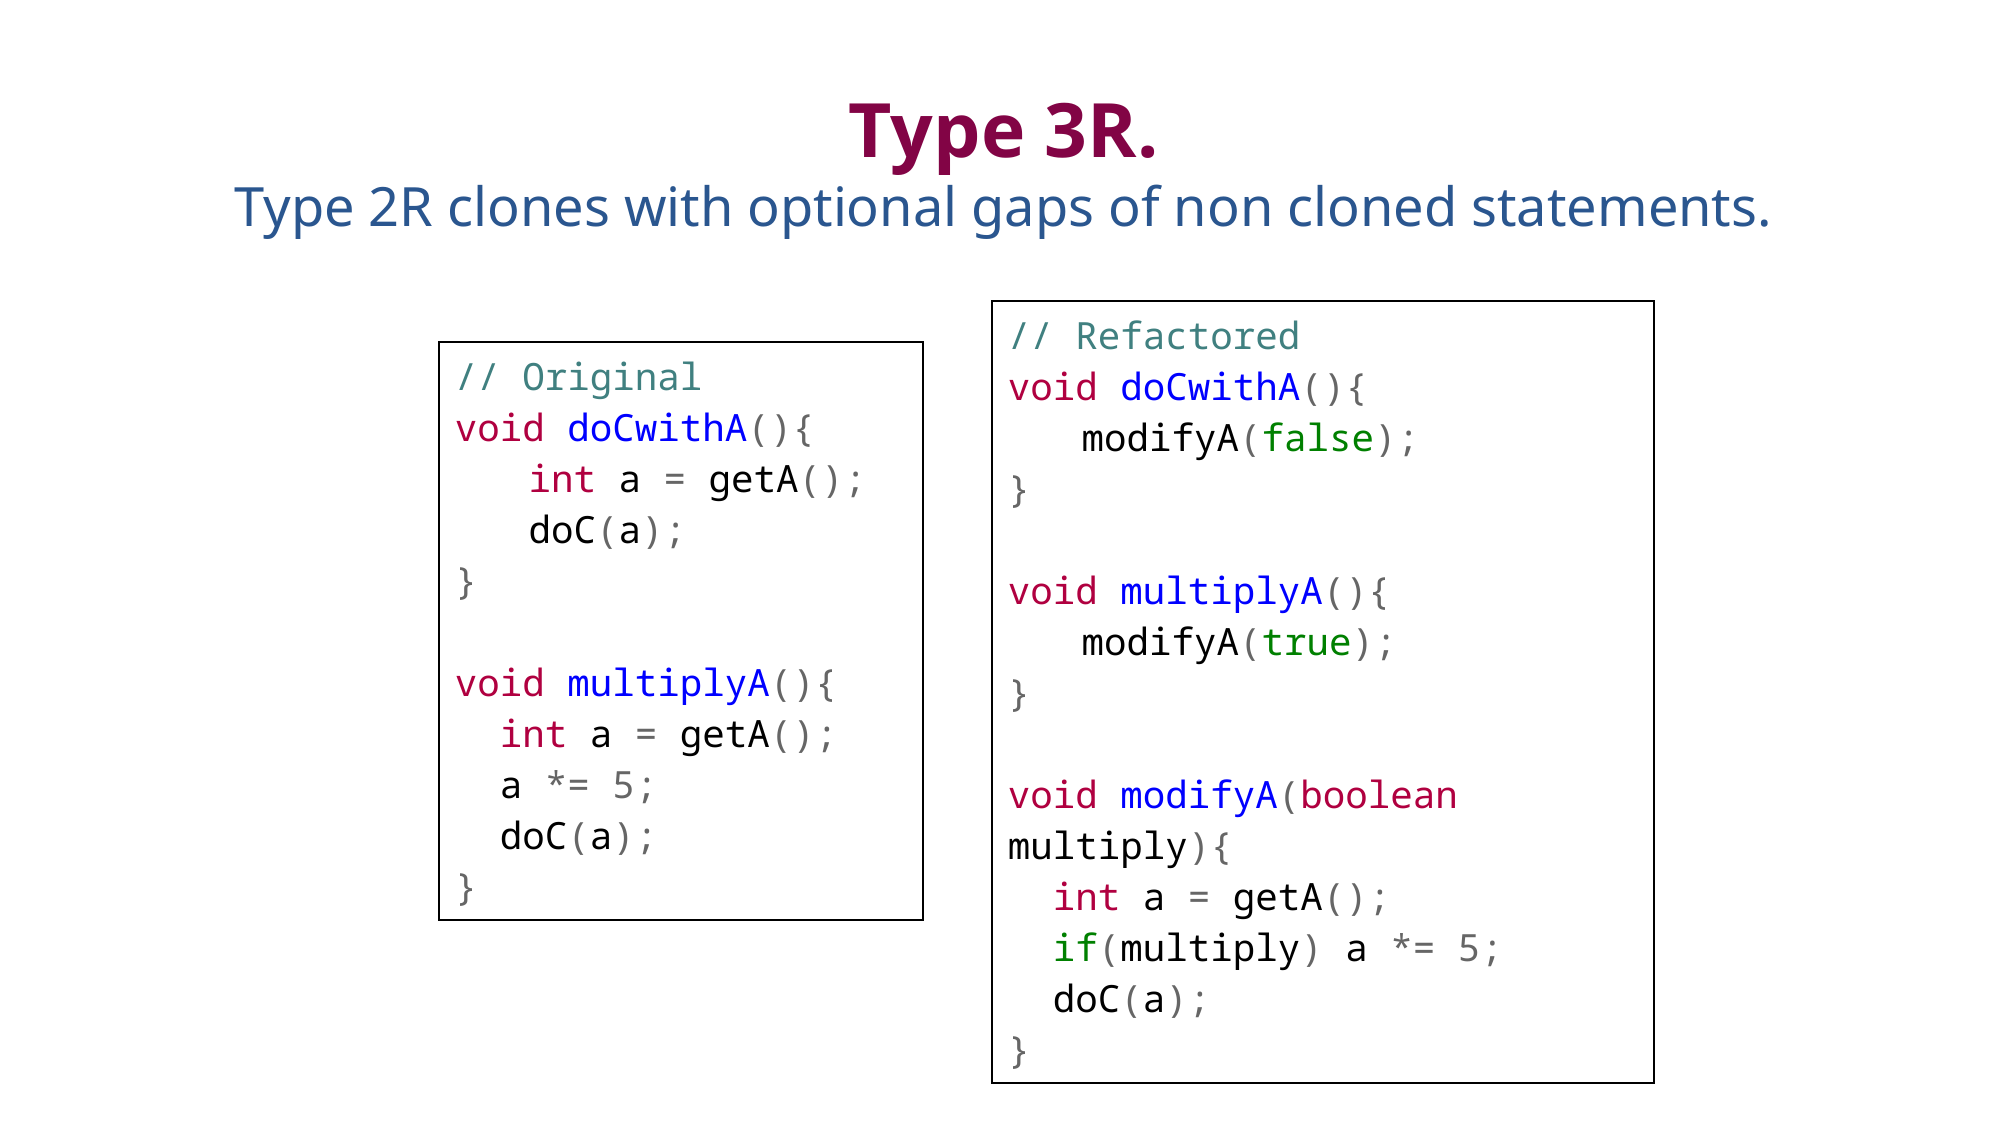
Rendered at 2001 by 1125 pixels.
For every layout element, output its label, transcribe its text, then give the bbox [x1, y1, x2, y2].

text_box // Original void doCwithA(){ int a = getA(); doC(a); } void multiplyA(){ int a = getA(); a *= 5; doC(a); } [438, 342, 924, 880]
text_box // Refactored void doCwithA(){ modifyA(false); } void multiplyA(){ modifyA(true); } void modifyA(boolean multiply){ int a = getA(); if(multiply) a *= 5; doC(a); } [992, 301, 1654, 1051]
text_box Type 3R. Type 2R clones with optional gaps of non cloned statements. [83, 75, 1925, 245]
